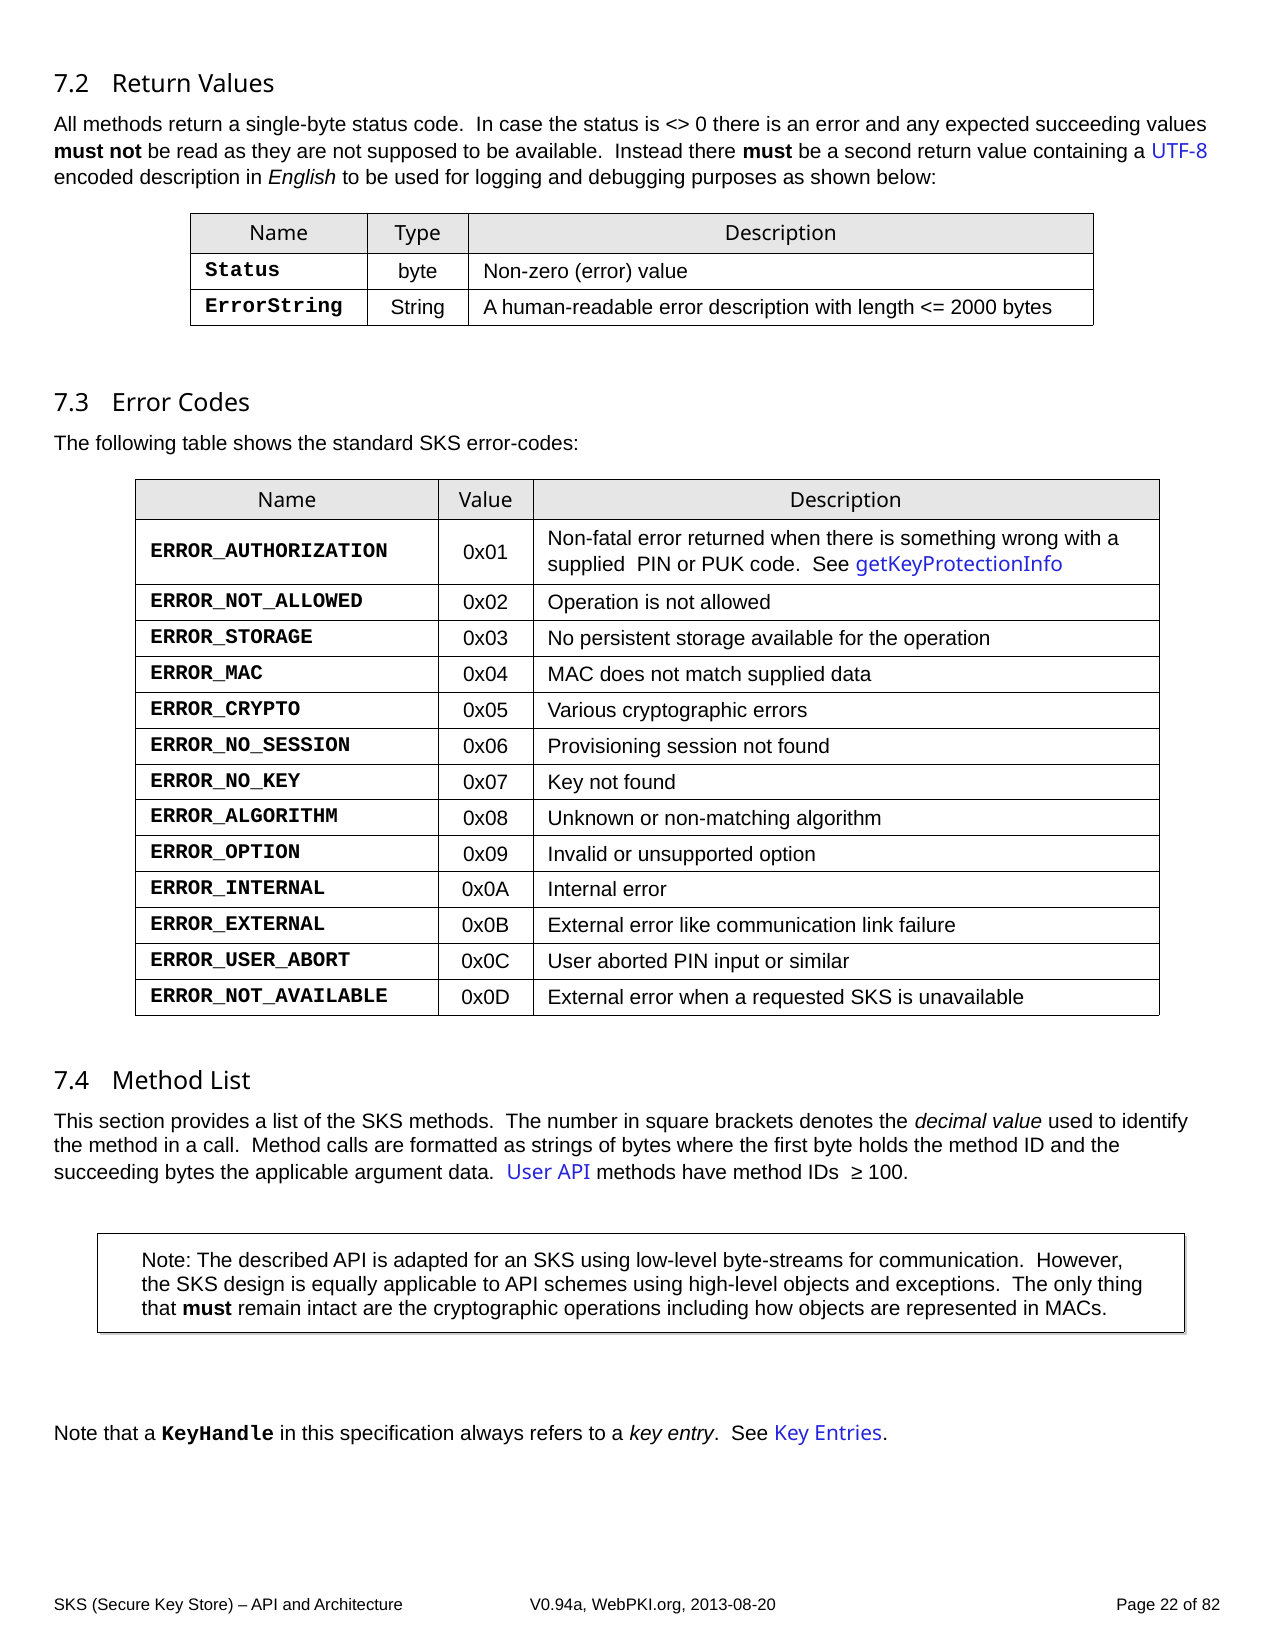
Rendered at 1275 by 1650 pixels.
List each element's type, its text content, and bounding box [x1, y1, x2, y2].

table_cell 0x0D [439, 980, 533, 1015]
table_cell Internal error [534, 872, 1159, 907]
table_header Note: The described API is adapted for an SKS using low-level byte-streams for communication. However, the SKS design is equally applicable to API schemes using high-level objects and exceptions. The only thing that must remain intact are the cryptographic operations including how objects are represented in MACs. [98, 1234, 1184, 1332]
table_header Description [534, 480, 1159, 519]
table_cell ERROR_MAC [136, 657, 438, 692]
table_cell 0x02 [439, 585, 533, 620]
table_cell No persistent storage available for the operation [534, 621, 1159, 656]
table_cell External error when a requested SKS is unavailable [534, 980, 1159, 1015]
table_cell MAC does not match supplied data [534, 657, 1159, 692]
table_cell ERROR_AUTHORIZATION [136, 520, 438, 584]
table_header Description [469, 214, 1093, 253]
text Note that a KeyHandle in this specification always refers to a key entry. See Key Entries. [54, 1418, 1221, 1447]
table_cell ERROR_EXTERNAL [136, 908, 438, 943]
table_cell Provisioning session not found [534, 729, 1159, 763]
text All methods return a single-byte status code. In case the status is <> 0 there is an error and any expected succeeding values must not be read as they are not supposed to be available. Instead there must be a second return value containing a UTF-8 encoded description in English to be used for logging and debugging purposes as shown below: [54, 112, 1221, 212]
table_cell String [368, 290, 468, 325]
table_cell ERROR_CRYPTO [136, 693, 438, 727]
text The following table shows the standard SKS error-codes: [54, 431, 1221, 479]
table_cell Key not found [534, 765, 1159, 799]
table_cell ERROR_INTERNAL [136, 872, 438, 907]
table_cell 0x0C [439, 944, 533, 979]
subtitle Return Values [54, 66, 1221, 100]
table_cell Unknown or non-matching algorithm [534, 800, 1159, 835]
table_cell 0x0A [439, 872, 533, 907]
table_header Name [136, 480, 438, 519]
table_cell 0x06 [439, 729, 533, 763]
table_cell 0x03 [439, 621, 533, 656]
table_cell byte [368, 254, 468, 289]
table_cell ERROR_NOT_AVAILABLE [136, 980, 438, 1015]
table_cell ErrorString [191, 290, 367, 325]
table_cell Operation is not allowed [534, 585, 1159, 620]
table_header Value [439, 480, 533, 519]
table_cell 0x0B [439, 908, 533, 943]
table_cell Non-fatal error returned when there is something wrong with a supplied PIN or PUK code. See getKeyProtectionInfo [534, 520, 1159, 584]
table_cell ERROR_STORAGE [136, 621, 438, 656]
table_cell Status [191, 254, 367, 289]
table_cell ERROR_NO_KEY [136, 765, 438, 799]
table_cell ERROR_NO_SESSION [136, 729, 438, 763]
table_header Type [368, 214, 468, 253]
table_cell External error like communication link failure [534, 908, 1159, 943]
subtitle Error Codes [54, 384, 1221, 419]
table_cell 0x09 [439, 836, 533, 871]
table_cell 0x07 [439, 765, 533, 799]
table_cell 0x04 [439, 657, 533, 692]
table_cell ERROR_USER_ABORT [136, 944, 438, 979]
table_cell Invalid or unsupported option [534, 836, 1159, 871]
table_cell User aborted PIN input or similar [534, 944, 1159, 979]
table_cell A human-readable error description with length <= 2000 bytes [469, 290, 1093, 325]
table_cell 0x08 [439, 800, 533, 835]
table_cell 0x05 [439, 693, 533, 727]
table_cell ERROR_ALGORITHM [136, 800, 438, 835]
text This section provides a list of the SKS methods. The number in square brackets denotes the decimal value used to identify the method in a call. Method calls are formatted as strings of bytes where the first byte holds the method ID and the succeeding bytes the applicable argument data. User API methods have method IDs ≥ 100. [54, 1109, 1221, 1209]
table_cell Non-zero (error) value [469, 254, 1093, 289]
table_cell Various cryptographic errors [534, 693, 1159, 727]
table_header Name [191, 214, 367, 253]
table_cell 0x01 [439, 520, 533, 584]
table_cell ERROR_OPTION [136, 836, 438, 871]
subtitle Method List [54, 1063, 1221, 1097]
table_cell ERROR_NOT_ALLOWED [136, 585, 438, 620]
